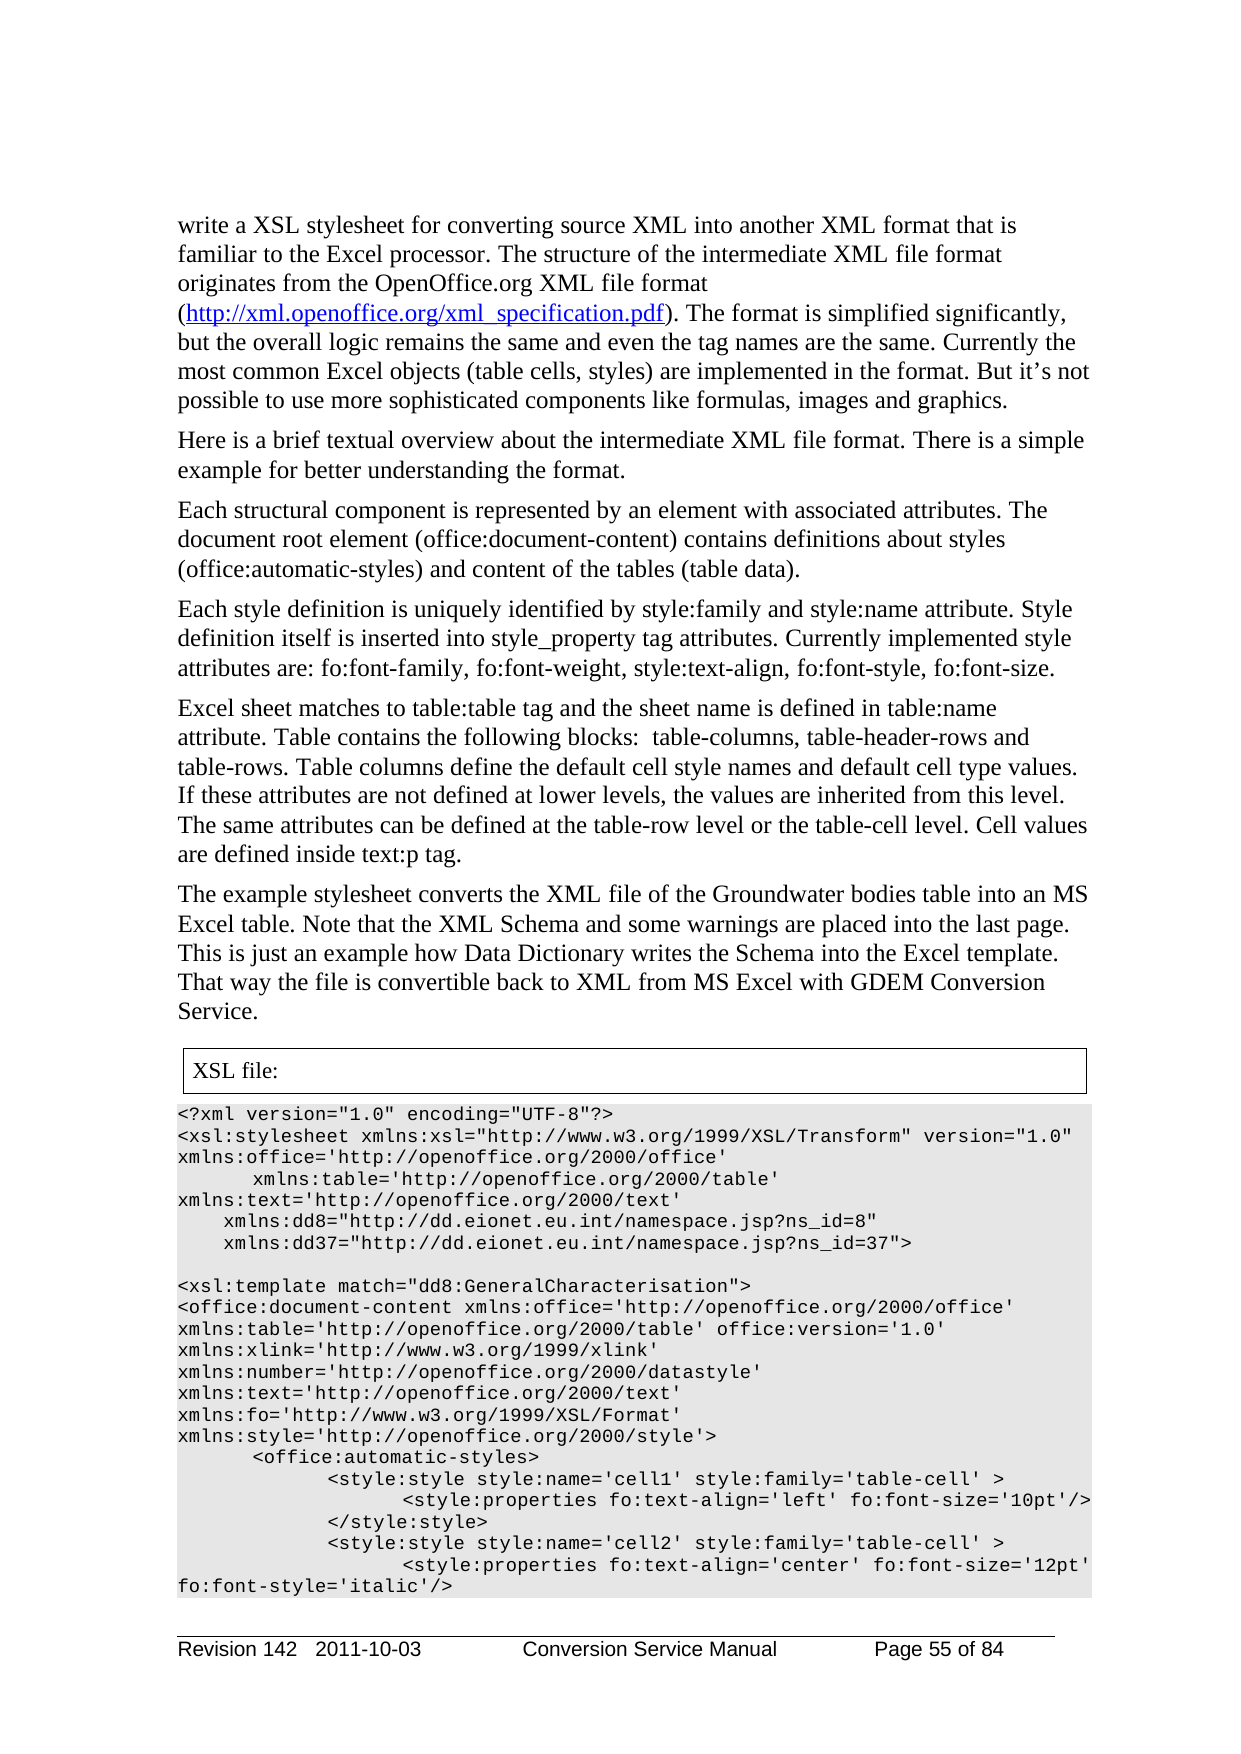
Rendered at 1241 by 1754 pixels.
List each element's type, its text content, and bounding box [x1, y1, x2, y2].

list <office:document-content xmlns:office='http://openoffice.org/2000/office' xmlns:table='http://openoffice.org/2000/table' office:version='1.0' xmlns:xlink='http://www.w3.org/1999/xlink' xmlns:number='http://openoffice.org/2000/datastyle' xmlns:text='http://openoffice.org/2000/text' xmlns:fo='http://www.w3.org/1999/XSL/Format' xmlns:style='http://openoffice.org/2000/style'> [177, 1298, 1092, 1448]
text The example stylesheet converts the XML file of the Groundwater bodies table into an MS Excel table. Note that the XML Schema and some warnings are placed into the last page. This is just an example how Data Dictionary writes the Schema into the Excel template. That way the file is convertible back to XML from MS Excel with GDEM Conversion Service. [177, 879, 1092, 1025]
text Each structural component is represented by an element with associated attributes. The document root element (office:document-content) contains definitions about styles (office:automatic-styles) and content of the tables (table data). [177, 495, 1092, 582]
text Excel sheet matches to table:table tag and the sheet name is defined in table:name attribute. Table contains the following blocks: table-columns, table-header-rows and table-rows. Table columns define the default cell style names and default cell type values. If these attributes are not defined at lower levels, the values are inherited from this level. The same attributes can be defined at the table-row level or the table-cell level. Cell values are defined inside text:p tag. [177, 693, 1092, 868]
list <style:style style:name='cell1' style:family='table-cell' > [177, 1469, 1092, 1491]
list <office:automatic-styles> [177, 1448, 1092, 1469]
text Each style definition is uniquely identified by style:family and style:name attribute. Style definition itself is inserted into style_property tag attributes. Currently implemented style attributes are: fo:font-family, fo:font-weight, style:text-align, fo:font-style, fo:font-size. [177, 594, 1092, 681]
list <xsl:stylesheet xmlns:xsl="http://www.w3.org/1999/XSL/Transform" version="1.0" xmlns:office='http://openoffice.org/2000/office' xmlns:table='http://openoffice.org/2000/table' xmlns:text='http://openoffice.org/2000/text' [177, 1126, 1092, 1212]
list <xsl:template match="dd8:GeneralCharacterisation"> [177, 1276, 1092, 1298]
list xmlns:dd8="http://dd.eionet.eu.int/namespace.jsp?ns_id=8" [177, 1212, 1092, 1233]
list <?xml version="1.0" encoding="UTF-8"?> [177, 1104, 1092, 1126]
list xmlns:dd37="http://dd.eionet.eu.int/namespace.jsp?ns_id=37"> [177, 1233, 1092, 1255]
text write a XSL stylesheet for converting source XML into another XML format that is familiar to the Excel processor. The structure of the intermediate XML file format originates from the OpenOffice.org XML file format (http://xml.openoffice.org/xml_specification.pdf). The format is simplified significantly, but the overall logic remains the same and even the tag names are the same. Currently the most common Excel objects (table cells, styles) are implemented in the format. But it’s not possible to use more sophisticated components like formulas, images and graphics. [177, 210, 1092, 414]
list <style:properties fo:text-align='center' fo:font-size='12pt' fo:font-style='italic'/> [177, 1555, 1092, 1598]
text XSL file: [184, 1049, 1086, 1093]
text Here is a brief textual overview about the intermediate XML file format. There is a simple example for better understanding the format. [177, 425, 1092, 483]
list <style:style style:name='cell2' style:family='table-cell' > [177, 1534, 1092, 1555]
list <style:properties fo:text-align='left' fo:font-size='10pt'/> [177, 1491, 1092, 1512]
list </style:style> [177, 1512, 1092, 1534]
